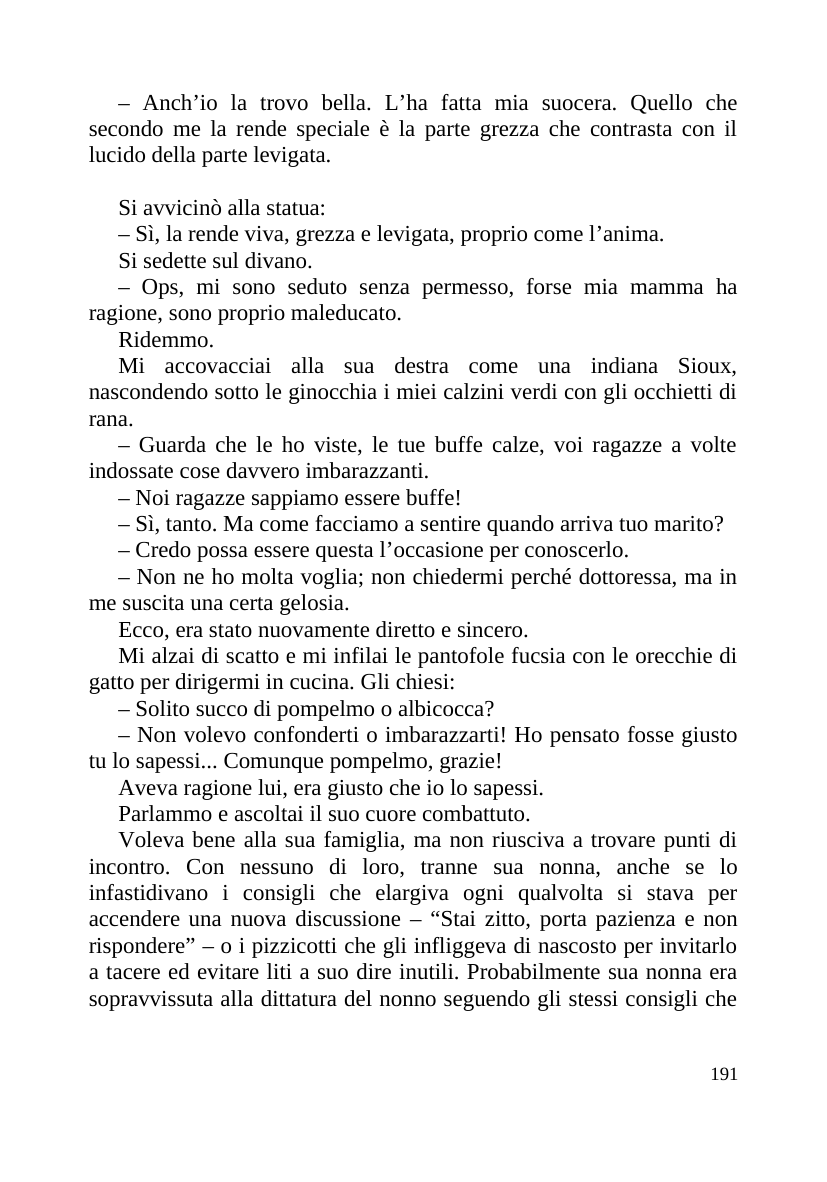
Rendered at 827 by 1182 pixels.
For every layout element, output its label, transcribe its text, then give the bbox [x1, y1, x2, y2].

text Si sedette sul divano. [88, 247, 738, 273]
text – Non ne ho molta voglia; non chiedermi perché dottoressa, ma in me suscita una certa gelosia. [88, 563, 738, 616]
text – Sì, tanto. Ma come facciamo a sentire quando arriva tuo marito? [88, 510, 738, 537]
text – Ops, mi sono seduto senza permesso, forse mia mamma ha ragione, sono proprio maleducato. [88, 273, 738, 326]
text ‒ Sì, la rende viva, grezza e levigata, proprio come l’anima. [88, 220, 738, 247]
text Mi accovacciai alla sua destra come una indiana Sioux, nascondendo sotto le ginocchia i miei calzini verdi con gli occhietti di rana. [88, 352, 738, 431]
text Mi alzai di scatto e mi infilai le pantofole fucsia con le orecchie di gatto per dirigermi in cucina. Gli chiesi: [88, 642, 738, 695]
text Ridemmo. [88, 326, 738, 352]
text ‒ Solito succo di pompelmo o albicocca? [88, 695, 738, 721]
text – Non volevo confonderti o imbarazzarti! Ho pensato fosse giusto tu lo sapessi... Comunque pompelmo, grazie! [88, 721, 738, 774]
text – Noi ragazze sappiamo essere buffe! [88, 484, 738, 510]
text Ecco, era stato nuovamente diretto e sincero. [88, 616, 738, 642]
text Si avvicinò alla statua: [88, 194, 738, 220]
text Parlammo e ascoltai il suo cuore combattuto. [88, 800, 738, 826]
text – Anch’io la trovo bella. L’ha fatta mia suocera. Quello che secondo me la rende speciale è la parte grezza che contrasta con il lucido della parte levigata. [88, 88, 738, 168]
text Voleva bene alla sua famiglia, ma non riusciva a trovare punti di incontro. Con nessuno di loro, tranne sua nonna, anche se lo infastidivano i consigli che elargiva ogni qualvolta si stava per accendere una nuova discussione ‒ “Stai zitto, porta pazienza e non rispondere” ‒ o i pizzicotti che gli infliggeva di nascosto per invitarlo a tacere ed evitare liti a suo dire inutili. Probabilmente sua nonna era sopravvissuta alla dittatura del nonno seguendo gli stessi consigli che [88, 826, 738, 1011]
text Aveva ragione lui, era giusto che io lo sapessi. [88, 774, 738, 800]
text – Guarda che le ho viste, le tue buffe calze, voi ragazze a volte indossate cose davvero imbarazzanti. [88, 431, 738, 484]
text – Credo possa essere questa l’occasione per conoscerlo. [88, 537, 738, 563]
